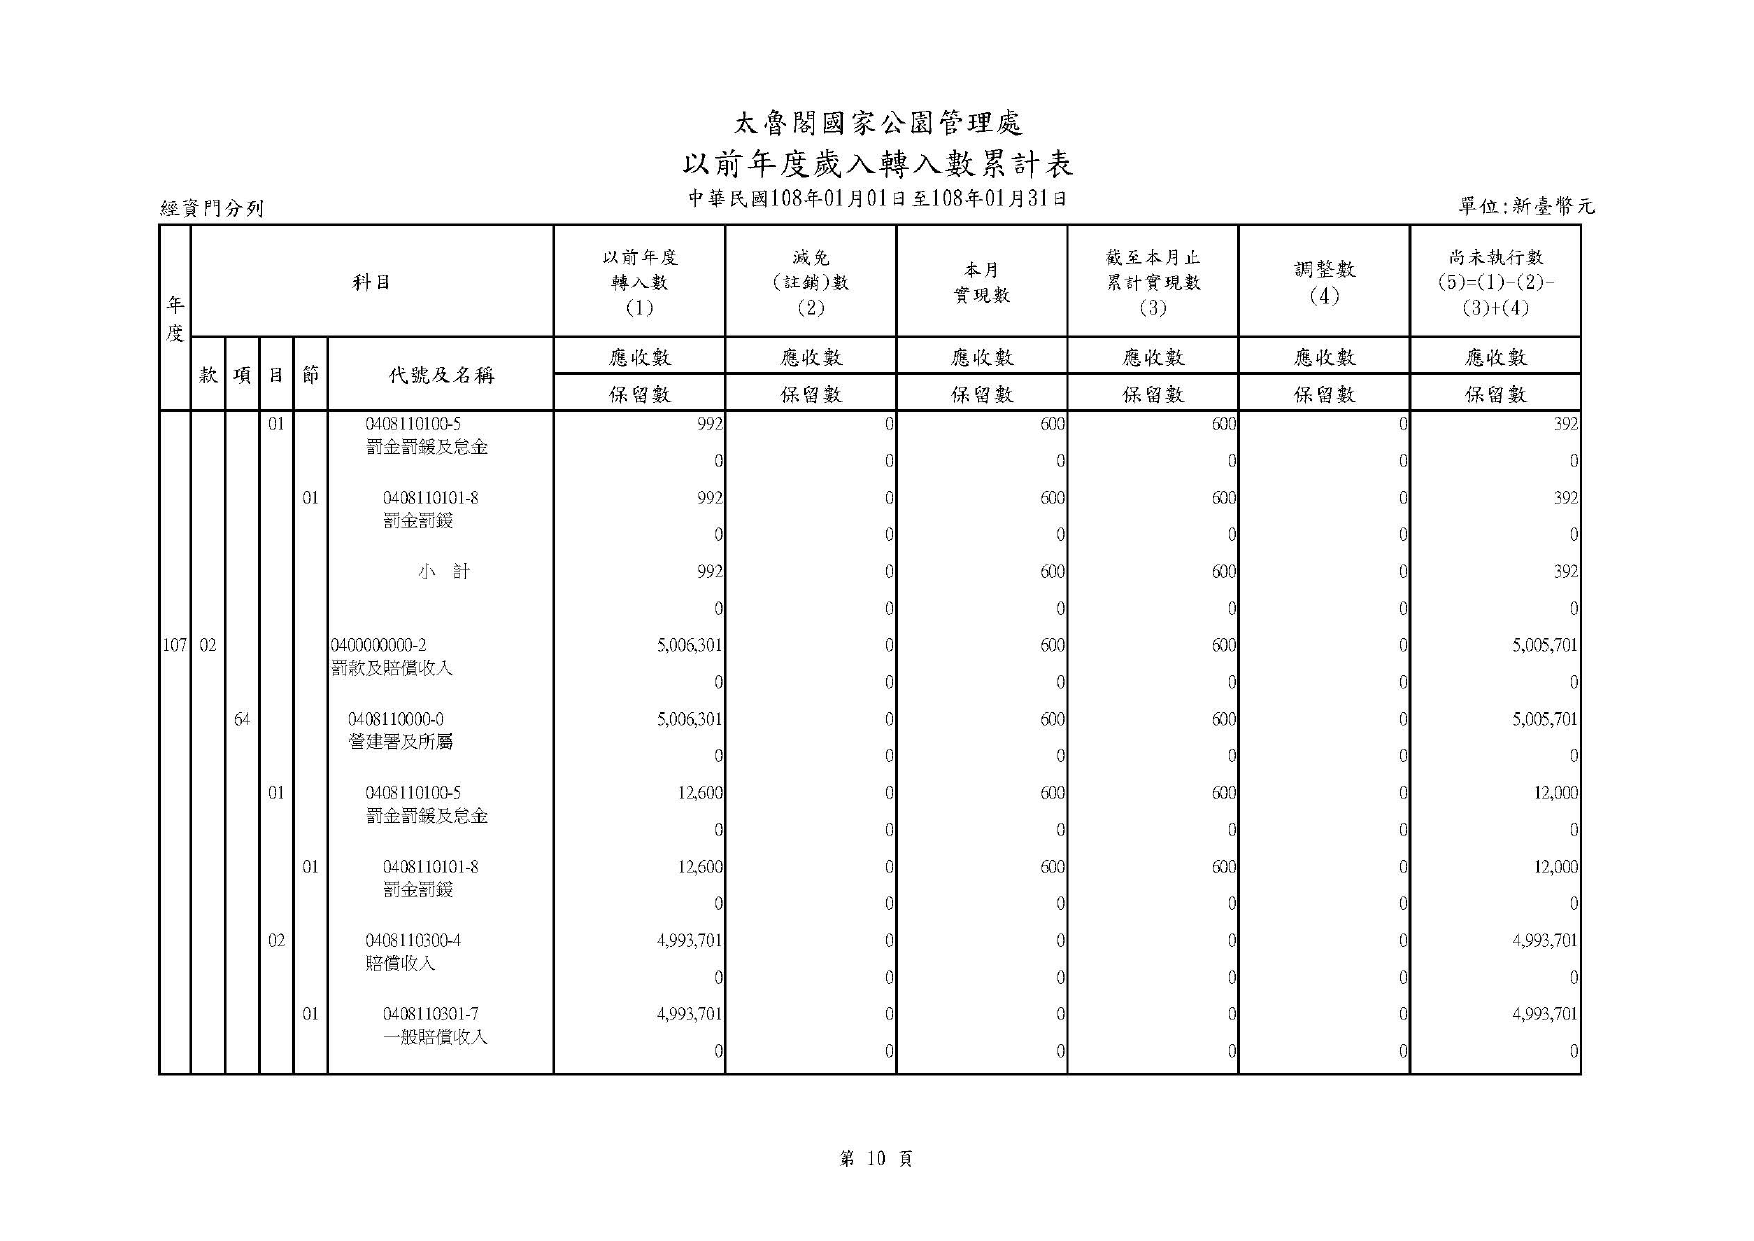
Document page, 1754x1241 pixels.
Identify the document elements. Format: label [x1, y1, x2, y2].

picture [59, 59, 1695, 1216]
